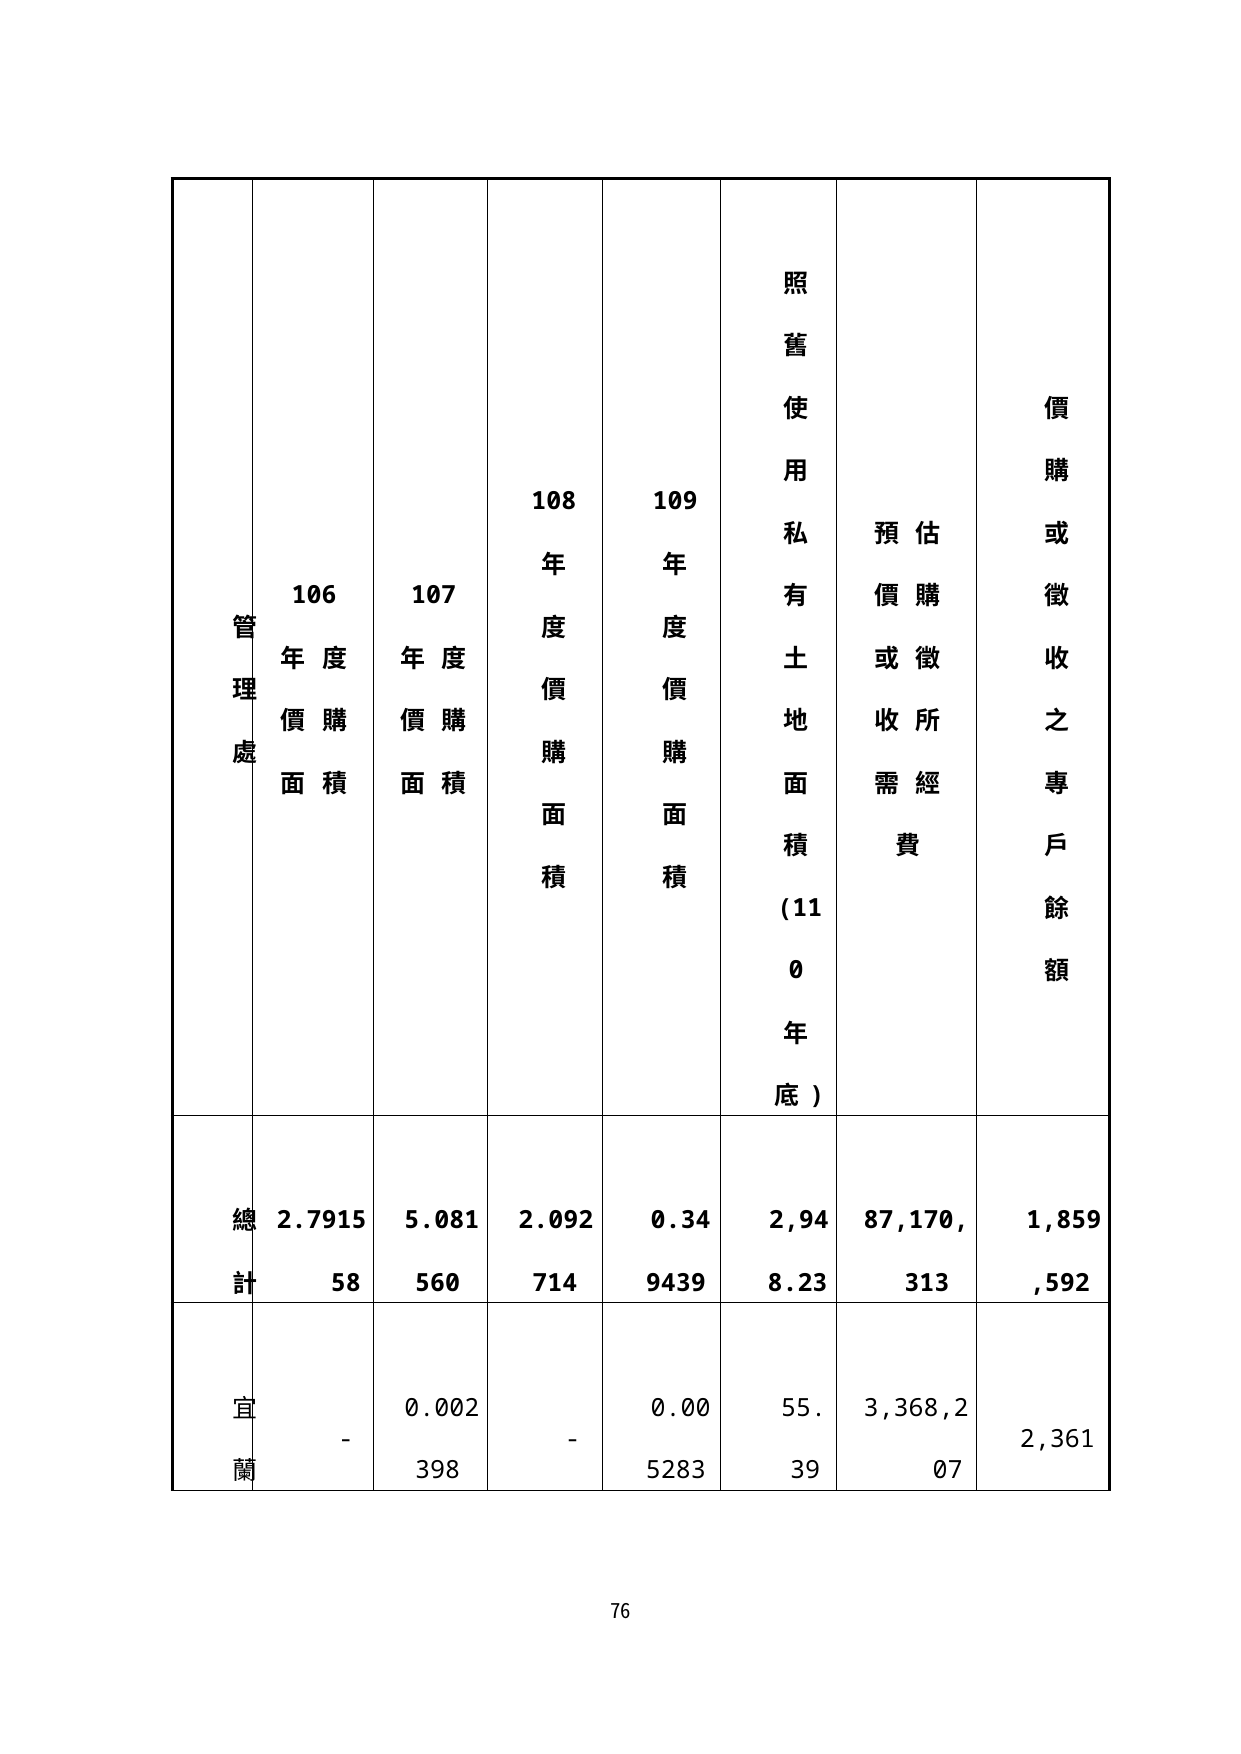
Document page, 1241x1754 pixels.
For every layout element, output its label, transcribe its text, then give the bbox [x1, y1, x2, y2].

table_header 照舊使用私有土地面積(110年底) [721, 180, 836, 1115]
table_cell 0.349439 [603, 1116, 720, 1302]
table_cell 5.081560 [374, 1116, 487, 1302]
table_cell 1,859,592 [977, 1116, 1108, 1302]
table_cell 總計 [174, 1116, 252, 1302]
table_cell - [253, 1303, 373, 1490]
table_cell 0.002398 [374, 1303, 487, 1490]
table_cell 2.791558 [253, 1116, 373, 1302]
table_cell 2.092714 [488, 1116, 602, 1302]
table_cell 0.005283 [603, 1303, 720, 1490]
table_header 管理處 [174, 180, 252, 1115]
table_cell 87,170,313 [837, 1116, 976, 1302]
table_cell - [488, 1303, 602, 1490]
table_cell 55.39 [721, 1303, 836, 1490]
table_cell 2,948.23 [721, 1116, 836, 1302]
table_header 108年度價購面積 [488, 180, 602, 1115]
table_header 106年度價購面積 [253, 180, 373, 1115]
table_header 價購或徵收之專戶餘額 [977, 180, 1108, 1115]
table_header 109年度價購面積 [603, 180, 720, 1115]
table_header 107年度價購面積 [374, 180, 487, 1115]
table_cell 宜蘭 [174, 1303, 252, 1490]
table_cell 3,368,207 [837, 1303, 976, 1490]
table_cell 2,361 [977, 1303, 1108, 1490]
table_header 預估價購或徵收所需經費 [837, 180, 976, 1115]
